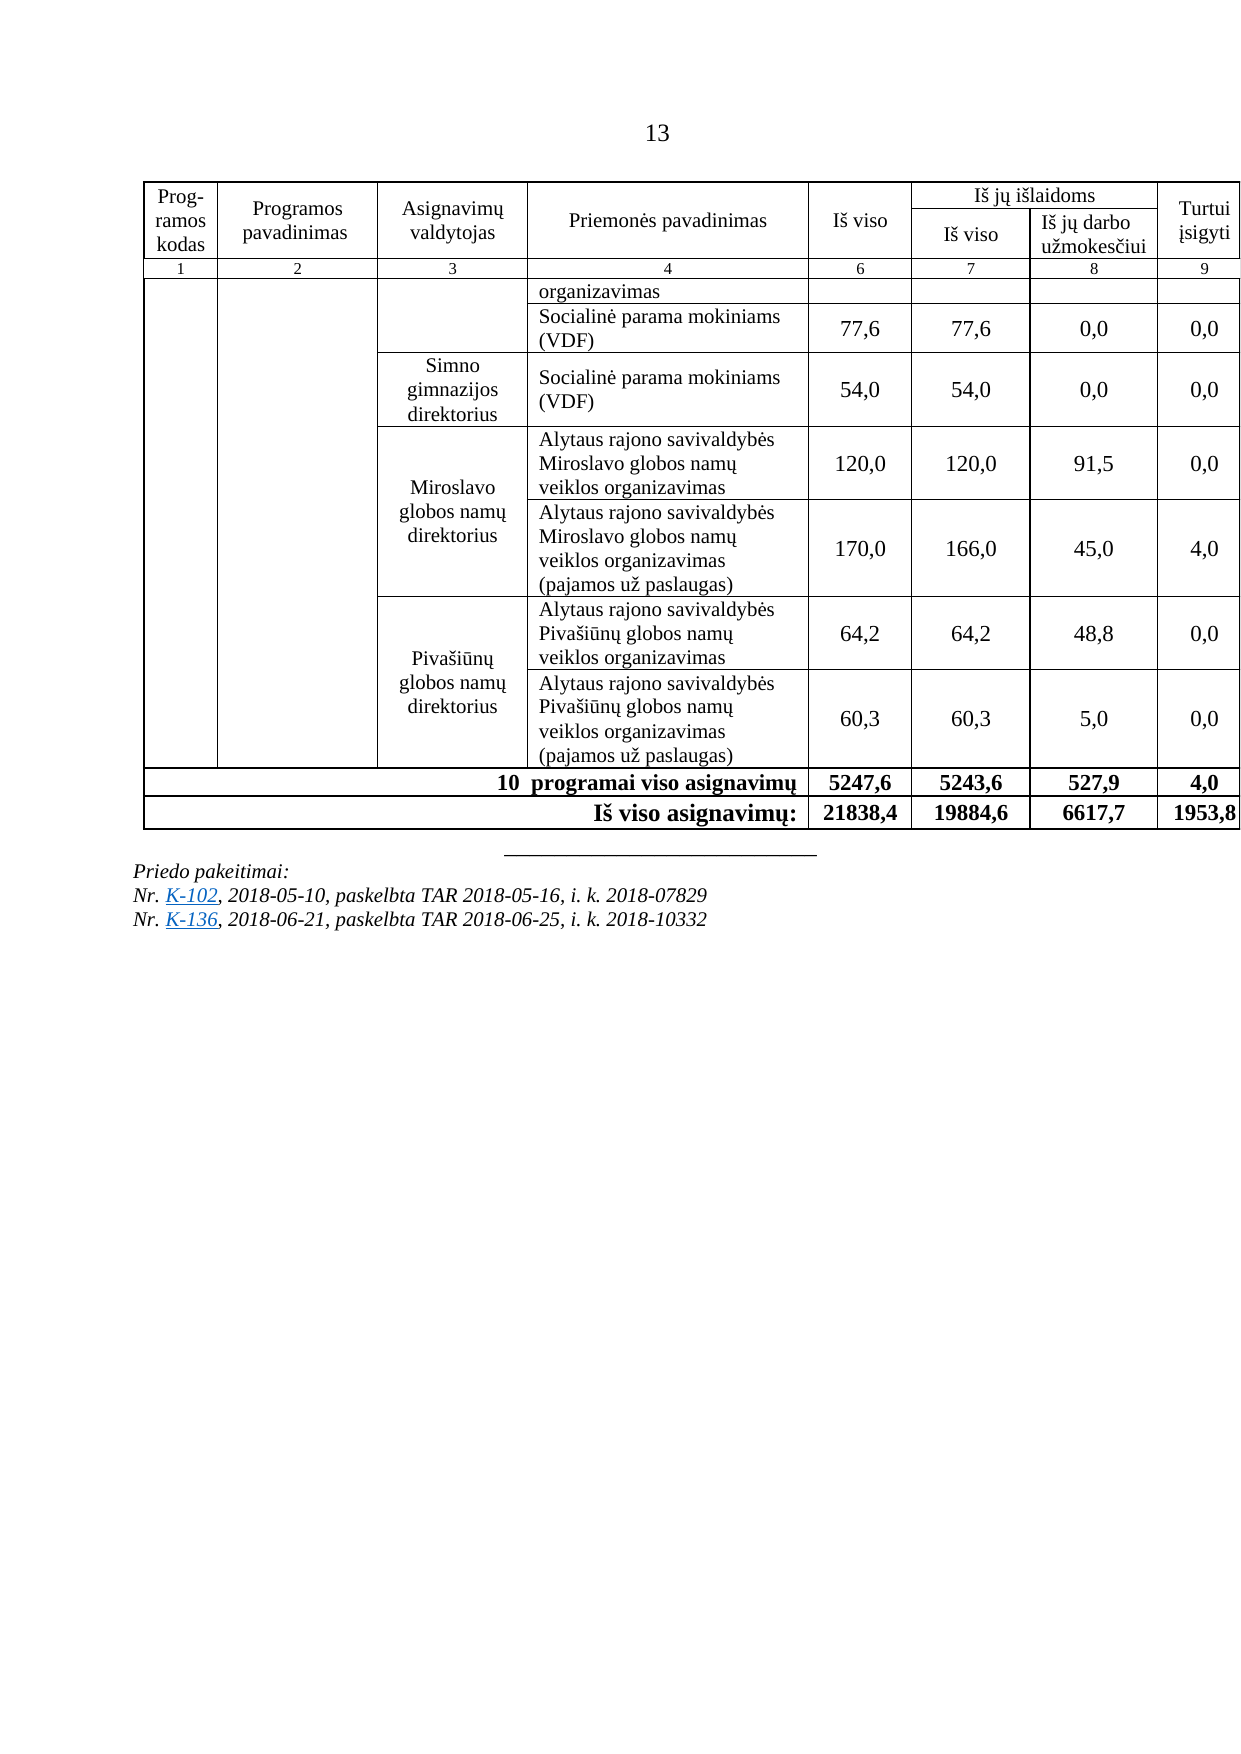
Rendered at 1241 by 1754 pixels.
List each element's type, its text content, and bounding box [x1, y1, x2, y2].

table_cell 77,6 [912, 304, 1029, 352]
table_cell 1953,8 [1158, 797, 1239, 828]
table_cell Pivašiūnų globos namų direktorius [378, 597, 527, 767]
table_cell 2 [218, 259, 377, 278]
table_header Programos pavadinimas [218, 183, 377, 258]
table_cell 4,0 [1158, 769, 1239, 795]
table_cell 0,0 [1158, 353, 1239, 426]
table_header Turtui įsigyti [1158, 183, 1239, 258]
table_cell 8 [1031, 259, 1157, 278]
table_cell 19884,6 [912, 797, 1029, 828]
table_header Asignavimų valdytojas [378, 183, 527, 258]
table_cell Simno gimnazijos direktorius [378, 353, 527, 426]
table_cell 0,0 [1158, 304, 1239, 352]
table_header Iš jų išlaidoms [912, 183, 1157, 207]
table_cell organizavimas [528, 279, 808, 303]
table_header Priemonės pavadinimas [528, 183, 808, 258]
table_cell Socialinė parama mokiniams (VDF) [528, 353, 808, 426]
table_cell Alytaus rajono savivaldybės Miroslavo globos namų veiklos organizavimas [528, 427, 808, 499]
table_cell Iš viso asignavimų: [145, 797, 808, 828]
table_cell Alytaus rajono savivaldybės Pivašiūnų globos namų veiklos organizavimas [528, 597, 808, 669]
text Nr. K-136, 2018-06-21, paskelbta TAR 2018-06-25, i. k. 2018-10332 [133, 907, 1181, 931]
table_cell 54,0 [809, 353, 911, 426]
table_cell [912, 279, 1029, 303]
table_cell 9 [1158, 259, 1240, 278]
table_cell 3 [378, 259, 527, 278]
table_cell 91,5 [1031, 427, 1157, 499]
table_cell 120,0 [912, 427, 1029, 499]
table_cell 48,8 [1031, 597, 1157, 669]
table_cell [1031, 279, 1157, 303]
table_cell 170,0 [809, 500, 911, 596]
table_cell 6617,7 [1031, 797, 1157, 828]
table_cell [218, 279, 377, 767]
table_cell 0,0 [1158, 597, 1239, 669]
table_cell 1 [144, 259, 217, 278]
table_cell 0,0 [1158, 670, 1239, 767]
text Priedo pakeitimai: [133, 859, 1181, 883]
table_cell 5,0 [1031, 670, 1157, 767]
table_cell 0,0 [1158, 427, 1239, 499]
table_header Iš viso [809, 183, 911, 258]
table_cell Iš viso [912, 209, 1029, 258]
table_cell Alytaus rajono savivaldybės Miroslavo globos namų veiklos organizavimas (pajamos už paslaugas) [528, 500, 808, 596]
table_cell 5243,6 [912, 769, 1029, 795]
table_cell 4 [528, 259, 808, 278]
table_cell Alytaus rajono savivaldybės Pivašiūnų globos namų veiklos organizavimas (pajamos už paslaugas) [528, 670, 808, 767]
table_cell [809, 279, 911, 303]
table_cell 54,0 [912, 353, 1029, 426]
table_cell 7 [912, 259, 1029, 278]
table_cell [1158, 279, 1239, 303]
text _________________________ [133, 830, 1181, 859]
table_cell 0,0 [1031, 304, 1157, 352]
table_cell 60,3 [809, 670, 911, 767]
table_cell 120,0 [809, 427, 911, 499]
text Nr. K-102, 2018-05-10, paskelbta TAR 2018-05-16, i. k. 2018-07829 [133, 883, 1181, 907]
table_cell 10 programai viso asignavimų [145, 769, 808, 795]
table_cell 166,0 [912, 500, 1029, 596]
table_cell [378, 279, 527, 352]
table_cell 527,9 [1031, 769, 1157, 795]
table_cell 60,3 [912, 670, 1029, 767]
table_header Prog-ramos kodas [145, 183, 217, 258]
table_cell 5247,6 [809, 769, 911, 795]
table_cell [145, 279, 217, 767]
table_cell 4,0 [1158, 500, 1239, 596]
table_cell Socialinė parama mokiniams (VDF) [528, 304, 808, 352]
table_cell 0,0 [1031, 353, 1157, 426]
table_cell Iš jų darbo užmokesčiui [1031, 209, 1157, 258]
table_cell 21838,4 [809, 797, 911, 828]
table_cell 64,2 [809, 597, 911, 669]
table_cell Miroslavo globos namų direktorius [378, 427, 527, 596]
table_cell 6 [809, 259, 911, 278]
table_cell 64,2 [912, 597, 1029, 669]
table_cell 77,6 [809, 304, 911, 352]
table_cell 45,0 [1031, 500, 1157, 596]
